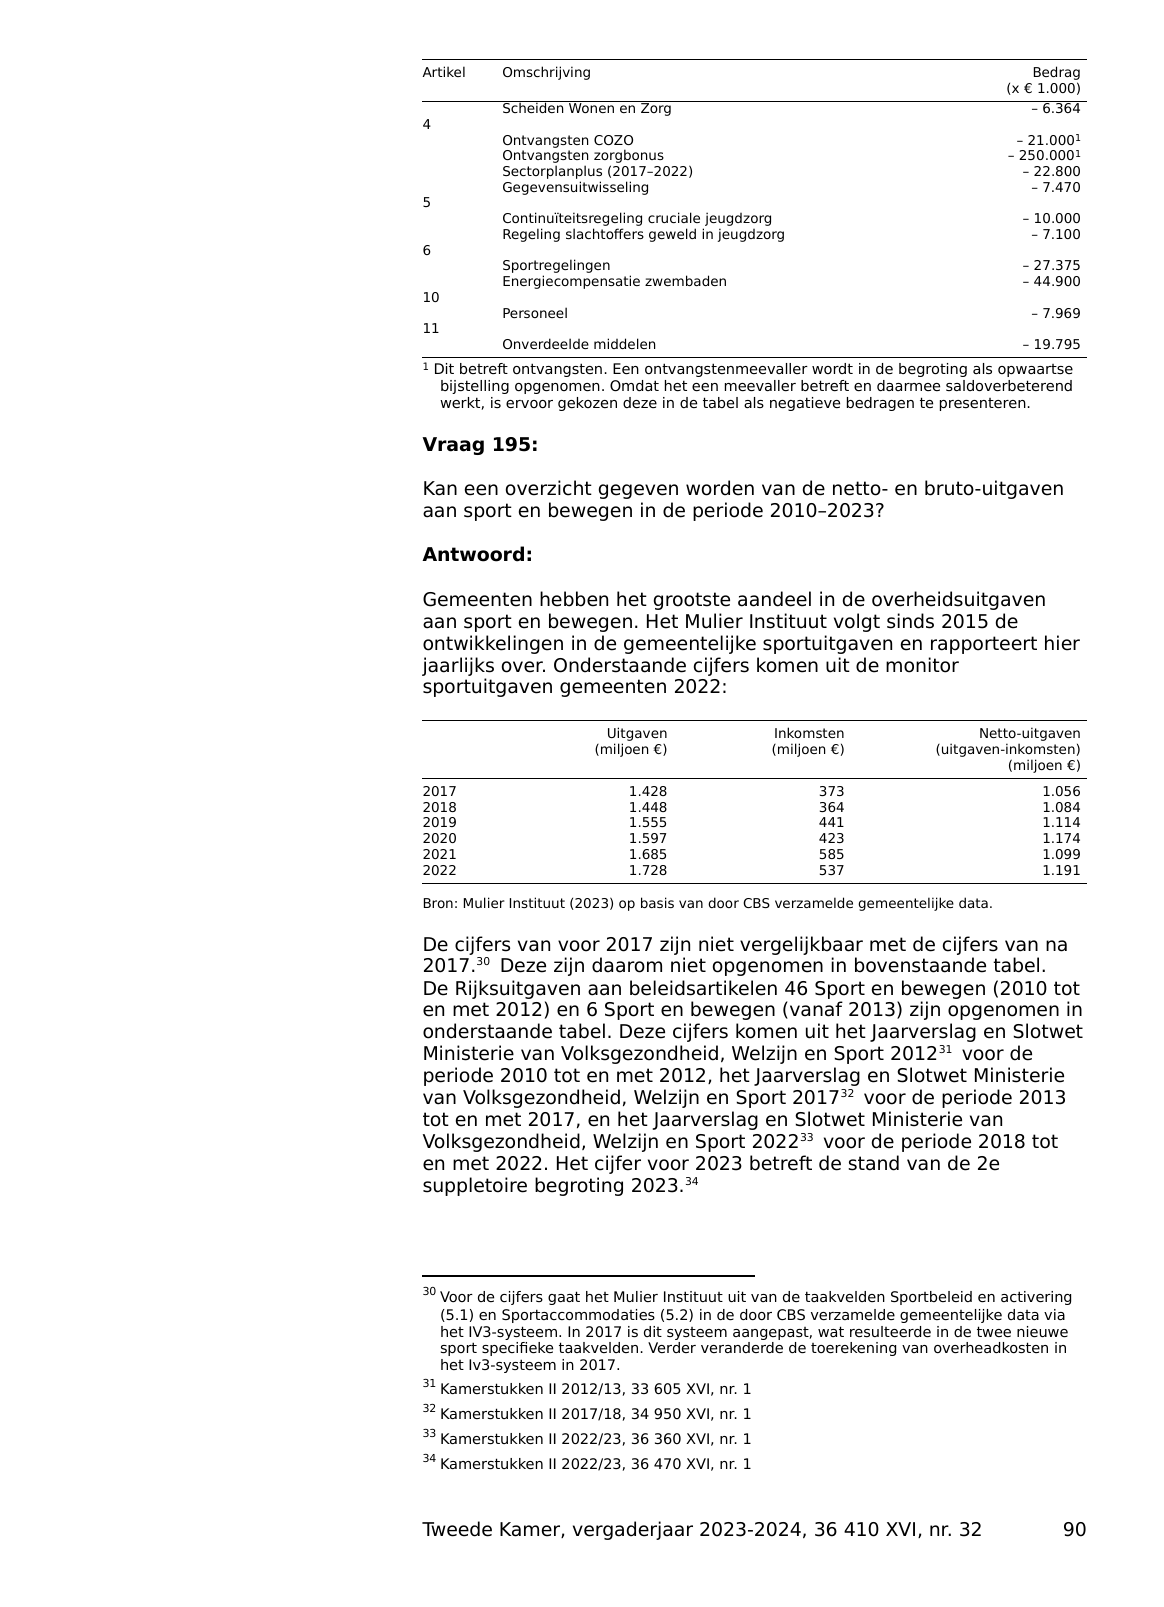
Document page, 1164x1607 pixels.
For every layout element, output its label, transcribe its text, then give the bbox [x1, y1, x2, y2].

table_header Netto-uitgaven (uitgaven-inkomsten) (miljoen €) [850, 721, 1087, 778]
text Kamerstukken II 2012/13, 33 605 XVI, nr. 1 [422, 1377, 1087, 1399]
table_cell [422, 102, 496, 117]
table_cell 537 [673, 862, 850, 883]
table_cell [422, 274, 496, 290]
table_cell 1.685 [496, 847, 673, 862]
text De cijfers van voor 2017 zijn niet vergelijkbaar met de cijfers van na 2017. Deze zijn daarom niet opgenomen in bovenstaande tabel. [422, 933, 1087, 977]
table_cell [422, 211, 496, 227]
table_cell 4 [422, 117, 496, 132]
table_cell [422, 164, 496, 179]
text Voor de cijfers gaat het Mulier Instituut uit van de taakvelden Sportbeleid en activering (5.1) en Sportaccommodaties (5.2) in de door CBS verzamelde gemeentelijke data via het IV3-systeem. In 2017 is dit systeem aangepast, wat resulteerde in de twee nieuwe sport specifieke taakvelden. Verder veranderde de toerekening van overheadkosten in het Iv3-systeem in 2017. [422, 1285, 1087, 1374]
table_cell 5 [422, 195, 496, 211]
table_cell Personeel [496, 305, 983, 321]
table_header Omschrijving [496, 60, 983, 101]
table_cell Ontvangsten zorgbonus [496, 148, 983, 164]
table_cell 2022 [422, 862, 496, 883]
table_cell [422, 180, 496, 195]
table_cell Sectorplanplus (2017–2022) [496, 164, 983, 179]
table_header Bedrag (x € 1.000) [983, 60, 1087, 101]
subtitle Vraag 195: [422, 434, 1087, 456]
table_cell 1.114 [850, 815, 1087, 831]
table_cell 2019 [422, 815, 496, 831]
table_header Inkomsten (miljoen €) [673, 721, 850, 778]
table_cell [496, 243, 983, 258]
table_cell – 6.364 [983, 102, 1087, 117]
table_cell – 10.000 [983, 211, 1087, 227]
table_cell – 7.100 [983, 227, 1087, 242]
table_cell Gegevensuitwisseling [496, 180, 983, 195]
table_cell 585 [673, 847, 850, 862]
table_cell [983, 195, 1087, 211]
table_cell [983, 321, 1087, 337]
table_cell 2018 [422, 799, 496, 815]
table_cell Sportregelingen [496, 258, 983, 274]
table_cell – 7.969 [983, 305, 1087, 321]
table_cell [496, 290, 983, 305]
table_cell 2017 [422, 779, 496, 799]
table_cell – 19.795 [983, 337, 1087, 357]
table_header Uitgaven (miljoen €) [496, 721, 673, 778]
text Kamerstukken II 2017/18, 34 950 XVI, nr. 1 [422, 1402, 1087, 1424]
table_cell – 7.470 [983, 180, 1087, 195]
table_cell – 44.900 [983, 274, 1087, 290]
table_cell 423 [673, 831, 850, 847]
table_cell 11 [422, 321, 496, 337]
table_cell 1.099 [850, 847, 1087, 862]
table_cell 364 [673, 799, 850, 815]
table_cell Regeling slachtoffers geweld in jeugdzorg [496, 227, 983, 242]
table_cell 1 Dit betreft ontvangsten. Een ontvangstenmeevaller wordt in de begroting als opwaartse bijstelling opgenomen. Omdat het een meevaller betreft en daarmee saldoverbeterend werkt, is ervoor gekozen deze in de tabel als negatieve bedragen te presenteren. [422, 358, 1087, 412]
table_cell [983, 117, 1087, 132]
table_cell 10 [422, 290, 496, 305]
table_cell 2020 [422, 831, 496, 847]
table_cell [422, 133, 496, 148]
text De Rijksuitgaven aan beleidsartikelen 46 Sport en bewegen (2010 tot en met 2012) en 6 Sport en bewegen (vanaf 2013) zijn opgenomen in onderstaande tabel. Deze cijfers komen uit het Jaarverslag en Slotwet Ministerie van Volksgezondheid, Welzijn en Sport 2012 voor de periode 2010 tot en met 2012, het Jaarverslag en Slotwet Ministerie van Volksgezondheid, Welzijn en Sport 2017 voor de periode 2013 tot en met 2017, en het Jaarverslag en Slotwet Ministerie van Volksgezondheid, Welzijn en Sport 2022 voor de periode 2018 tot en met 2022. Het cijfer voor 2023 betreft de stand van de 2e suppletoire begroting 2023. [422, 977, 1087, 1197]
table_cell 1.448 [496, 799, 673, 815]
table_header Artikel [422, 60, 496, 101]
table_cell 1.056 [850, 779, 1087, 799]
table_cell Bron: Mulier Instituut (2023) op basis van door CBS verzamelde gemeentelijke data. [422, 884, 1087, 911]
table_cell 1.428 [496, 779, 673, 799]
table_cell Ontvangsten COZO [496, 133, 983, 148]
table_cell – 21.0001 [983, 133, 1087, 148]
table_cell 6 [422, 243, 496, 258]
table_cell 373 [673, 779, 850, 799]
table_cell Scheiden Wonen en Zorg [496, 102, 983, 117]
table_cell Continuïteitsregeling cruciale jeugdzorg [496, 211, 983, 227]
table_header [422, 721, 496, 778]
text Kamerstukken II 2022/23, 36 470 XVI, nr. 1 [422, 1452, 1087, 1474]
text Kan een overzicht gegeven worden van de netto- en bruto-uitgaven aan sport en bewegen in de periode 2010–2023? [422, 478, 1087, 522]
table_cell [983, 290, 1087, 305]
text Kamerstukken II 2022/23, 36 360 XVI, nr. 1 [422, 1427, 1087, 1449]
table_cell [422, 148, 496, 164]
table_cell [422, 227, 496, 242]
table_cell [983, 243, 1087, 258]
table_cell 1.191 [850, 862, 1087, 883]
table_cell Energiecompensatie zwembaden [496, 274, 983, 290]
table_cell [422, 258, 496, 274]
table_cell 1.084 [850, 799, 1087, 815]
table_cell [496, 117, 983, 132]
table_cell 1.728 [496, 862, 673, 883]
table_cell Onverdeelde middelen [496, 337, 983, 357]
table_cell – 250.0001 [983, 148, 1087, 164]
table_cell – 27.375 [983, 258, 1087, 274]
table_cell 441 [673, 815, 850, 831]
table_cell 2021 [422, 847, 496, 862]
table_cell [496, 321, 983, 337]
table_cell 1.174 [850, 831, 1087, 847]
table_cell [496, 195, 983, 211]
table_cell [422, 337, 496, 357]
table_cell [422, 305, 496, 321]
subtitle Antwoord: [422, 544, 1087, 566]
table_cell 1.597 [496, 831, 673, 847]
table_cell 1.555 [496, 815, 673, 831]
text Gemeenten hebben het grootste aandeel in de overheidsuitgaven aan sport en bewegen. Het Mulier Instituut volgt sinds 2015 de ontwikkelingen in de gemeentelijke sportuitgaven en rapporteert hier jaarlijks over. Onderstaande cijfers komen uit de monitor sportuitgaven gemeenten 2022: [422, 588, 1087, 698]
table_cell – 22.800 [983, 164, 1087, 179]
